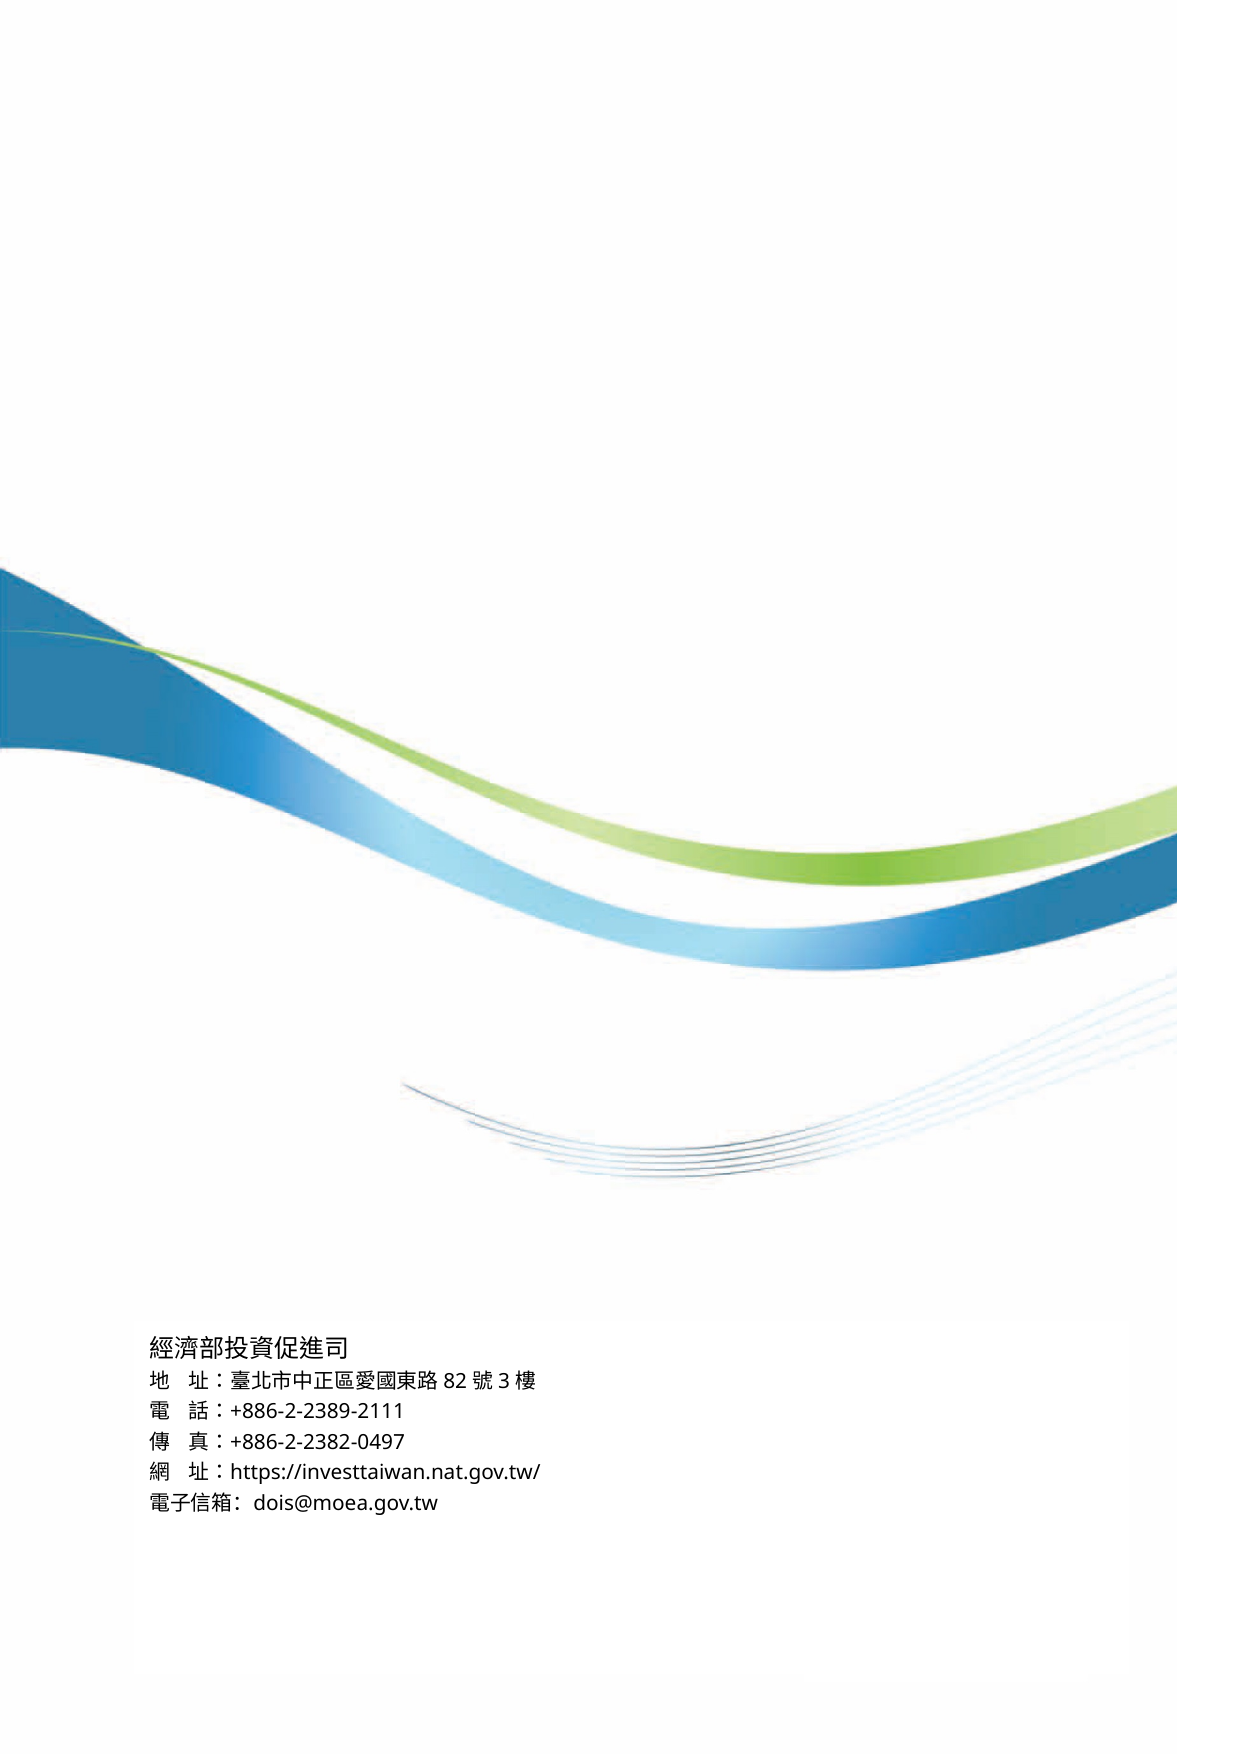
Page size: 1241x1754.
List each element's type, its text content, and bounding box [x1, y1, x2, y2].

text 網 址：https://investtaiwan.nat.gov.tw/ [149, 1455, 1114, 1486]
text 電子信箱：dois@moea.gov.tw [149, 1486, 1114, 1516]
text 傳 真：+886-2-2382-0497 [149, 1425, 1114, 1455]
text 電 話：+886-2-2389-2111 [149, 1395, 1114, 1425]
text 地 址：臺北市中正區愛國東路 82 號 3 樓 [149, 1364, 1114, 1395]
picture [0, 0, 1177, 1754]
text 經濟部投資促進司 [149, 1328, 1114, 1364]
